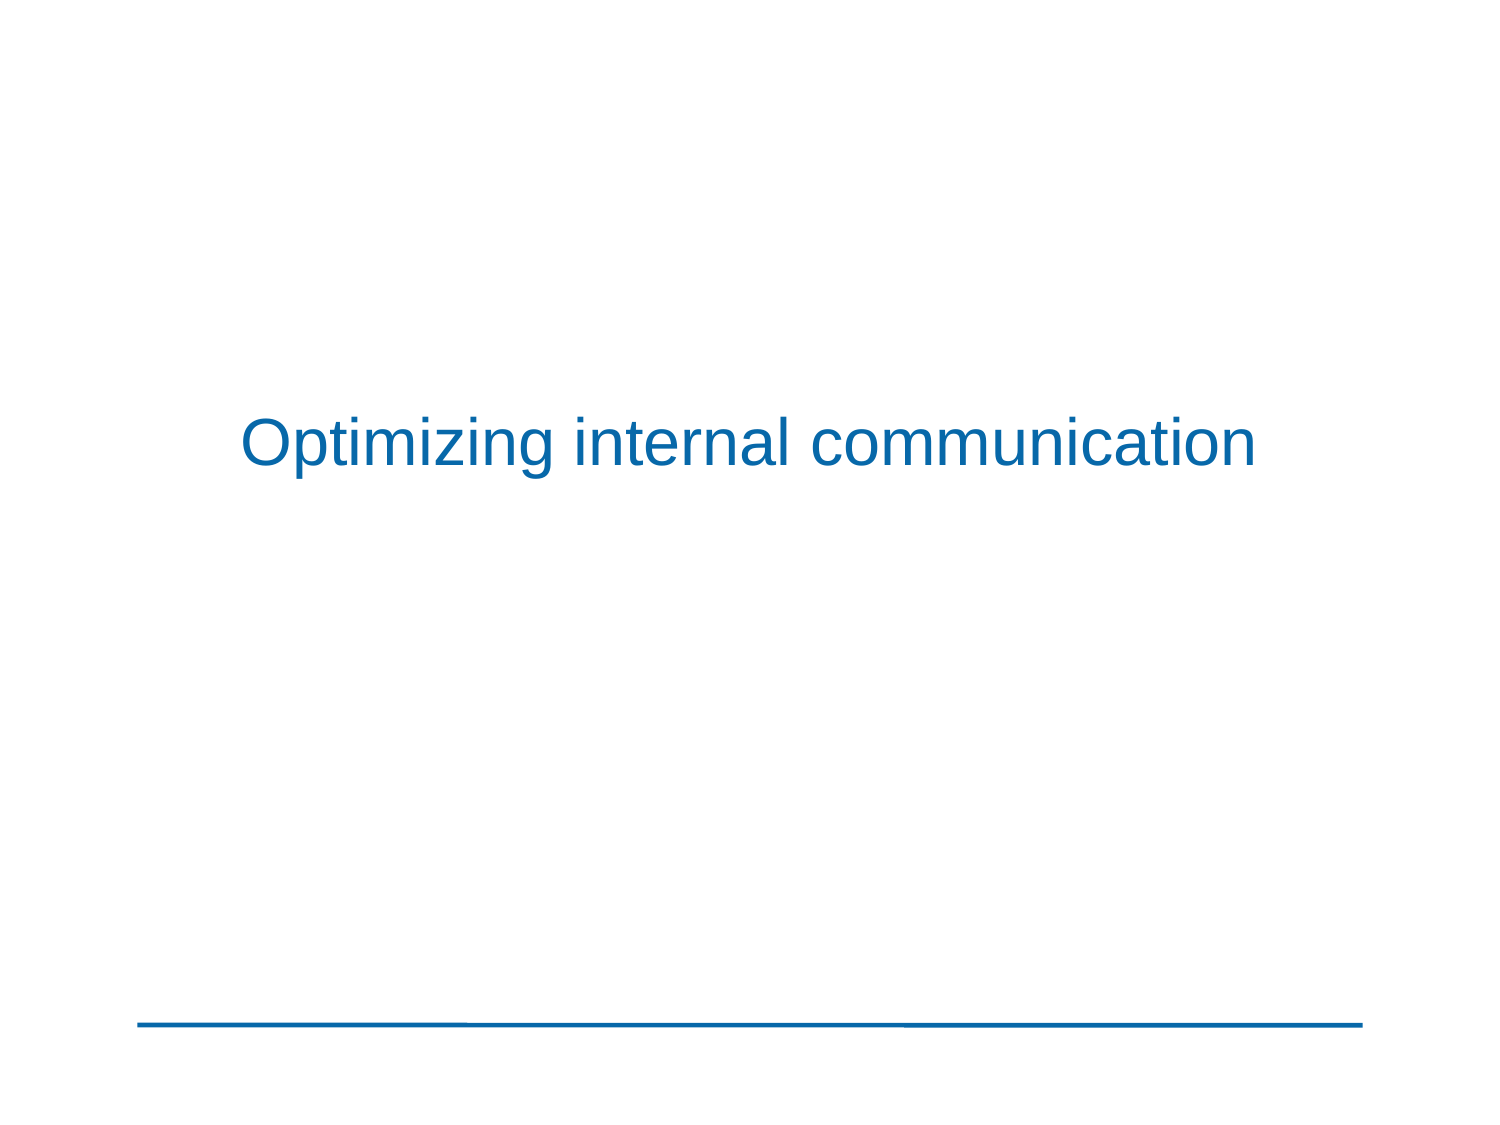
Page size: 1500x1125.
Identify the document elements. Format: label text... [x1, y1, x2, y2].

title Optimizing internal communication [0, 360, 1500, 503]
